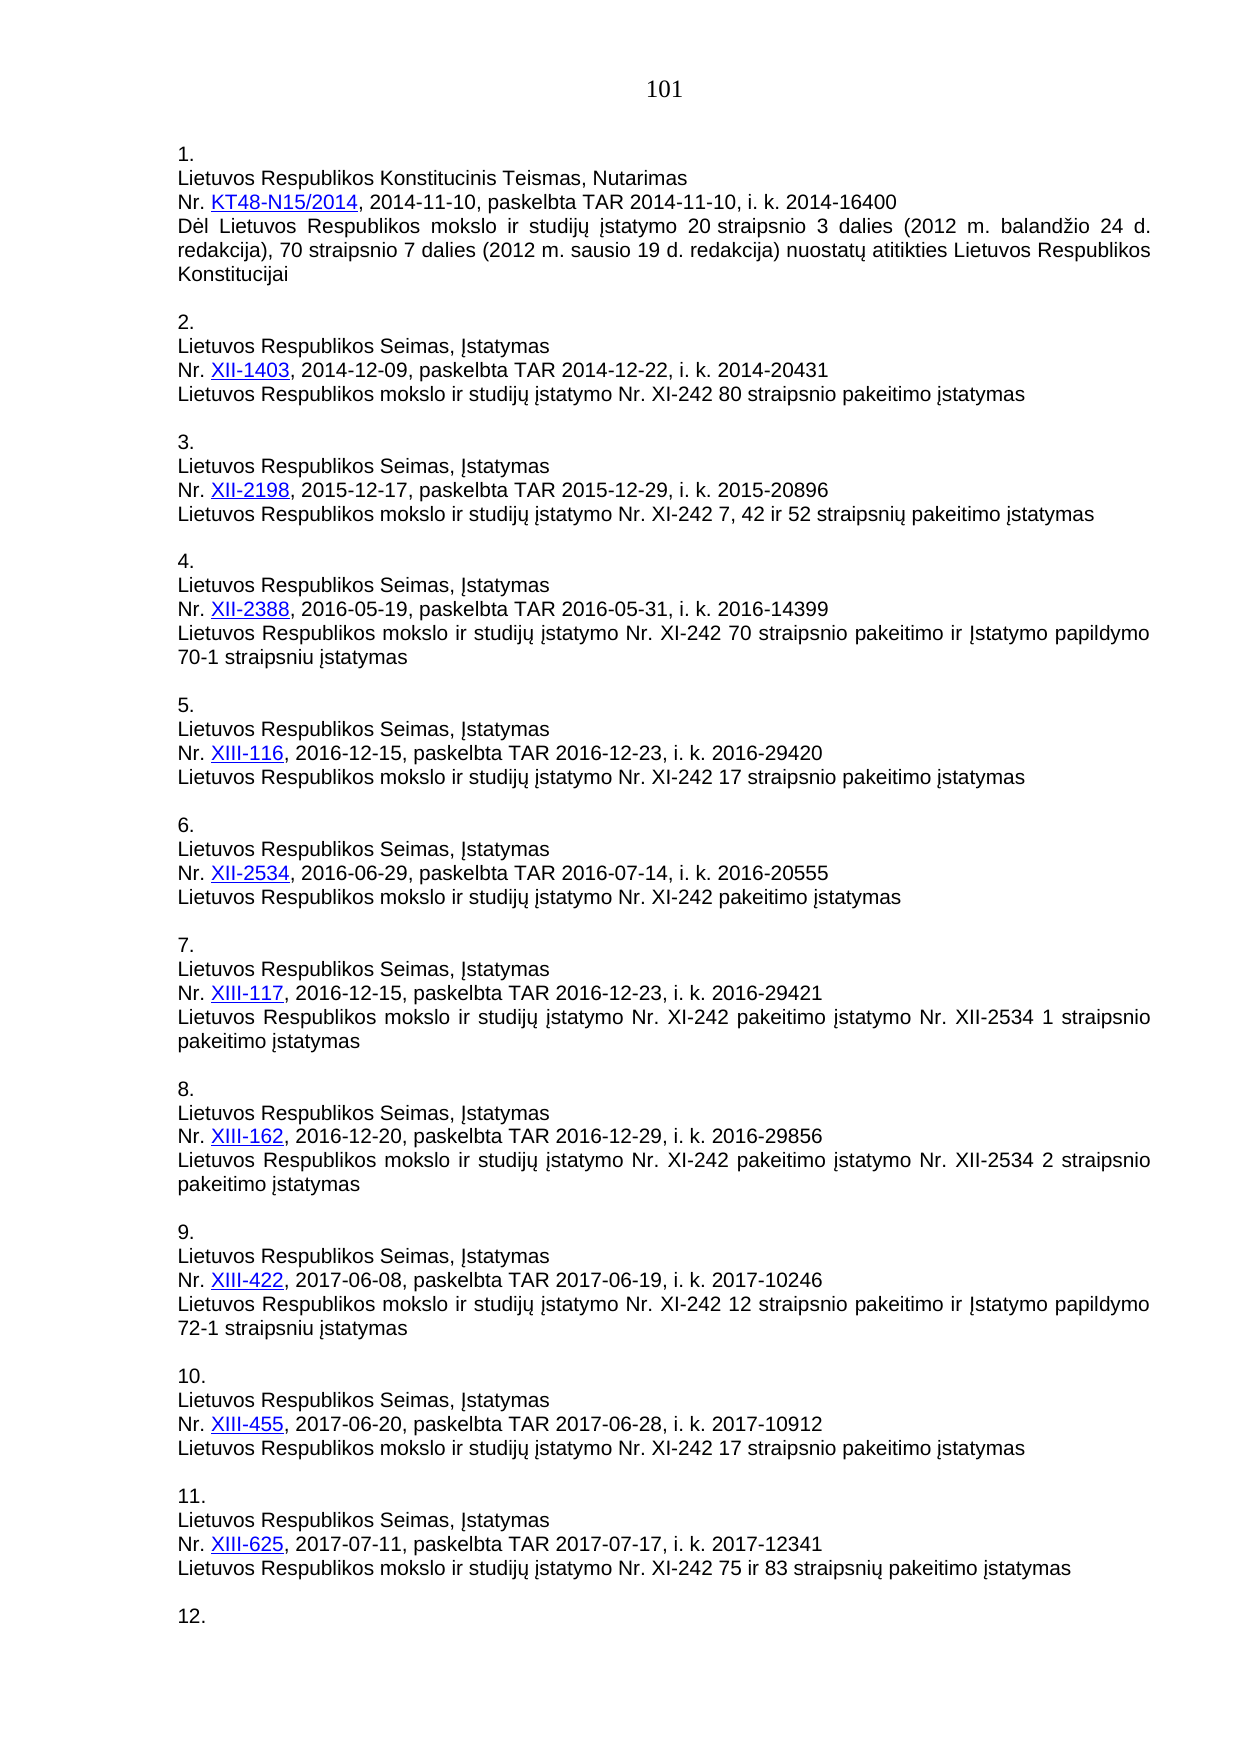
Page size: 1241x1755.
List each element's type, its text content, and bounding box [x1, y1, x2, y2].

text Lietuvos Respublikos Seimas, Įstatymas [177, 717, 1152, 741]
text Lietuvos Respublikos Seimas, Įstatymas [177, 837, 1152, 861]
text Nr. XII-2198, 2015-12-17, paskelbta TAR 2015-12-29, i. k. 2015-20896 [177, 477, 1152, 501]
text 10. [177, 1364, 1152, 1388]
text Nr. XII-2388, 2016-05-19, paskelbta TAR 2016-05-31, i. k. 2016-14399 [177, 597, 1152, 621]
text Lietuvos Respublikos Seimas, Įstatymas [177, 957, 1152, 981]
text 9. [177, 1220, 1152, 1244]
text Lietuvos Respublikos mokslo ir studijų įstatymo Nr. XI-242 12 straipsnio pakeitimo ir Įstatymo papildymo 72-1 straipsniu įstatymas [177, 1292, 1152, 1340]
text 12. [177, 1603, 1152, 1627]
text 6. [177, 813, 1152, 837]
text Lietuvos Respublikos mokslo ir studijų įstatymo Nr. XI-242 17 straipsnio pakeitimo įstatymas [177, 765, 1152, 789]
text Lietuvos Respublikos mokslo ir studijų įstatymo Nr. XI-242 17 straipsnio pakeitimo įstatymas [177, 1436, 1152, 1460]
text Lietuvos Respublikos mokslo ir studijų įstatymo Nr. XI-242 pakeitimo įstatymas [177, 885, 1152, 909]
text 2. [177, 310, 1152, 334]
text Nr. XIII-455, 2017-06-20, paskelbta TAR 2017-06-28, i. k. 2017-10912 [177, 1412, 1152, 1436]
text 4. [177, 549, 1152, 573]
text 5. [177, 693, 1152, 717]
text Lietuvos Respublikos mokslo ir studijų įstatymo Nr. XI-242 pakeitimo įstatymo Nr. XII-2534 1 straipsnio pakeitimo įstatymas [177, 1004, 1152, 1052]
text Lietuvos Respublikos mokslo ir studijų įstatymo Nr. XI-242 80 straipsnio pakeitimo įstatymas [177, 382, 1152, 406]
text Nr. XIII-162, 2016-12-20, paskelbta TAR 2016-12-29, i. k. 2016-29856 [177, 1124, 1152, 1148]
text Lietuvos Respublikos Seimas, Įstatymas [177, 573, 1152, 597]
text 7. [177, 933, 1152, 957]
text Lietuvos Respublikos mokslo ir studijų įstatymo Nr. XI-242 pakeitimo įstatymo Nr. XII-2534 2 straipsnio pakeitimo įstatymas [177, 1148, 1152, 1196]
text Lietuvos Respublikos Seimas, Įstatymas [177, 334, 1152, 358]
text Lietuvos Respublikos Seimas, Įstatymas [177, 1244, 1152, 1268]
text Lietuvos Respublikos Konstitucinis Teismas, Nutarimas [177, 166, 1152, 190]
text Lietuvos Respublikos mokslo ir studijų įstatymo Nr. XI-242 7, 42 ir 52 straipsnių pakeitimo įstatymas [177, 501, 1152, 525]
text Lietuvos Respublikos Seimas, Įstatymas [177, 1508, 1152, 1532]
text Nr. XIII-625, 2017-07-11, paskelbta TAR 2017-07-17, i. k. 2017-12341 [177, 1532, 1152, 1556]
text 1. [177, 142, 1152, 166]
text Nr. XII-1403, 2014-12-09, paskelbta TAR 2014-12-22, i. k. 2014-20431 [177, 358, 1152, 382]
text Lietuvos Respublikos Seimas, Įstatymas [177, 1100, 1152, 1124]
text Nr. XIII-116, 2016-12-15, paskelbta TAR 2016-12-23, i. k. 2016-29420 [177, 741, 1152, 765]
text 3. [177, 429, 1152, 453]
text Nr. XII-2534, 2016-06-29, paskelbta TAR 2016-07-14, i. k. 2016-20555 [177, 861, 1152, 885]
text Dėl Lietuvos Respublikos mokslo ir studijų įstatymo 20 straipsnio 3 dalies (2012 m. balandžio 24 d. redakcija), 70 straipsnio 7 dalies (2012 m. sausio 19 d. redakcija) nuostatų atitikties Lietuvos Respublikos Konstitucijai [177, 214, 1152, 286]
text 11. [177, 1484, 1152, 1508]
text Nr. XIII-117, 2016-12-15, paskelbta TAR 2016-12-23, i. k. 2016-29421 [177, 981, 1152, 1004]
text Lietuvos Respublikos Seimas, Įstatymas [177, 453, 1152, 477]
text Nr. XIII-422, 2017-06-08, paskelbta TAR 2017-06-19, i. k. 2017-10246 [177, 1268, 1152, 1292]
text Lietuvos Respublikos Seimas, Įstatymas [177, 1388, 1152, 1412]
text Lietuvos Respublikos mokslo ir studijų įstatymo Nr. XI-242 75 ir 83 straipsnių pakeitimo įstatymas [177, 1556, 1152, 1579]
text 8. [177, 1076, 1152, 1100]
text Lietuvos Respublikos mokslo ir studijų įstatymo Nr. XI-242 70 straipsnio pakeitimo ir Įstatymo papildymo 70-1 straipsniu įstatymas [177, 621, 1152, 669]
text Nr. KT48-N15/2014, 2014-11-10, paskelbta TAR 2014-11-10, i. k. 2014-16400 [177, 190, 1152, 214]
